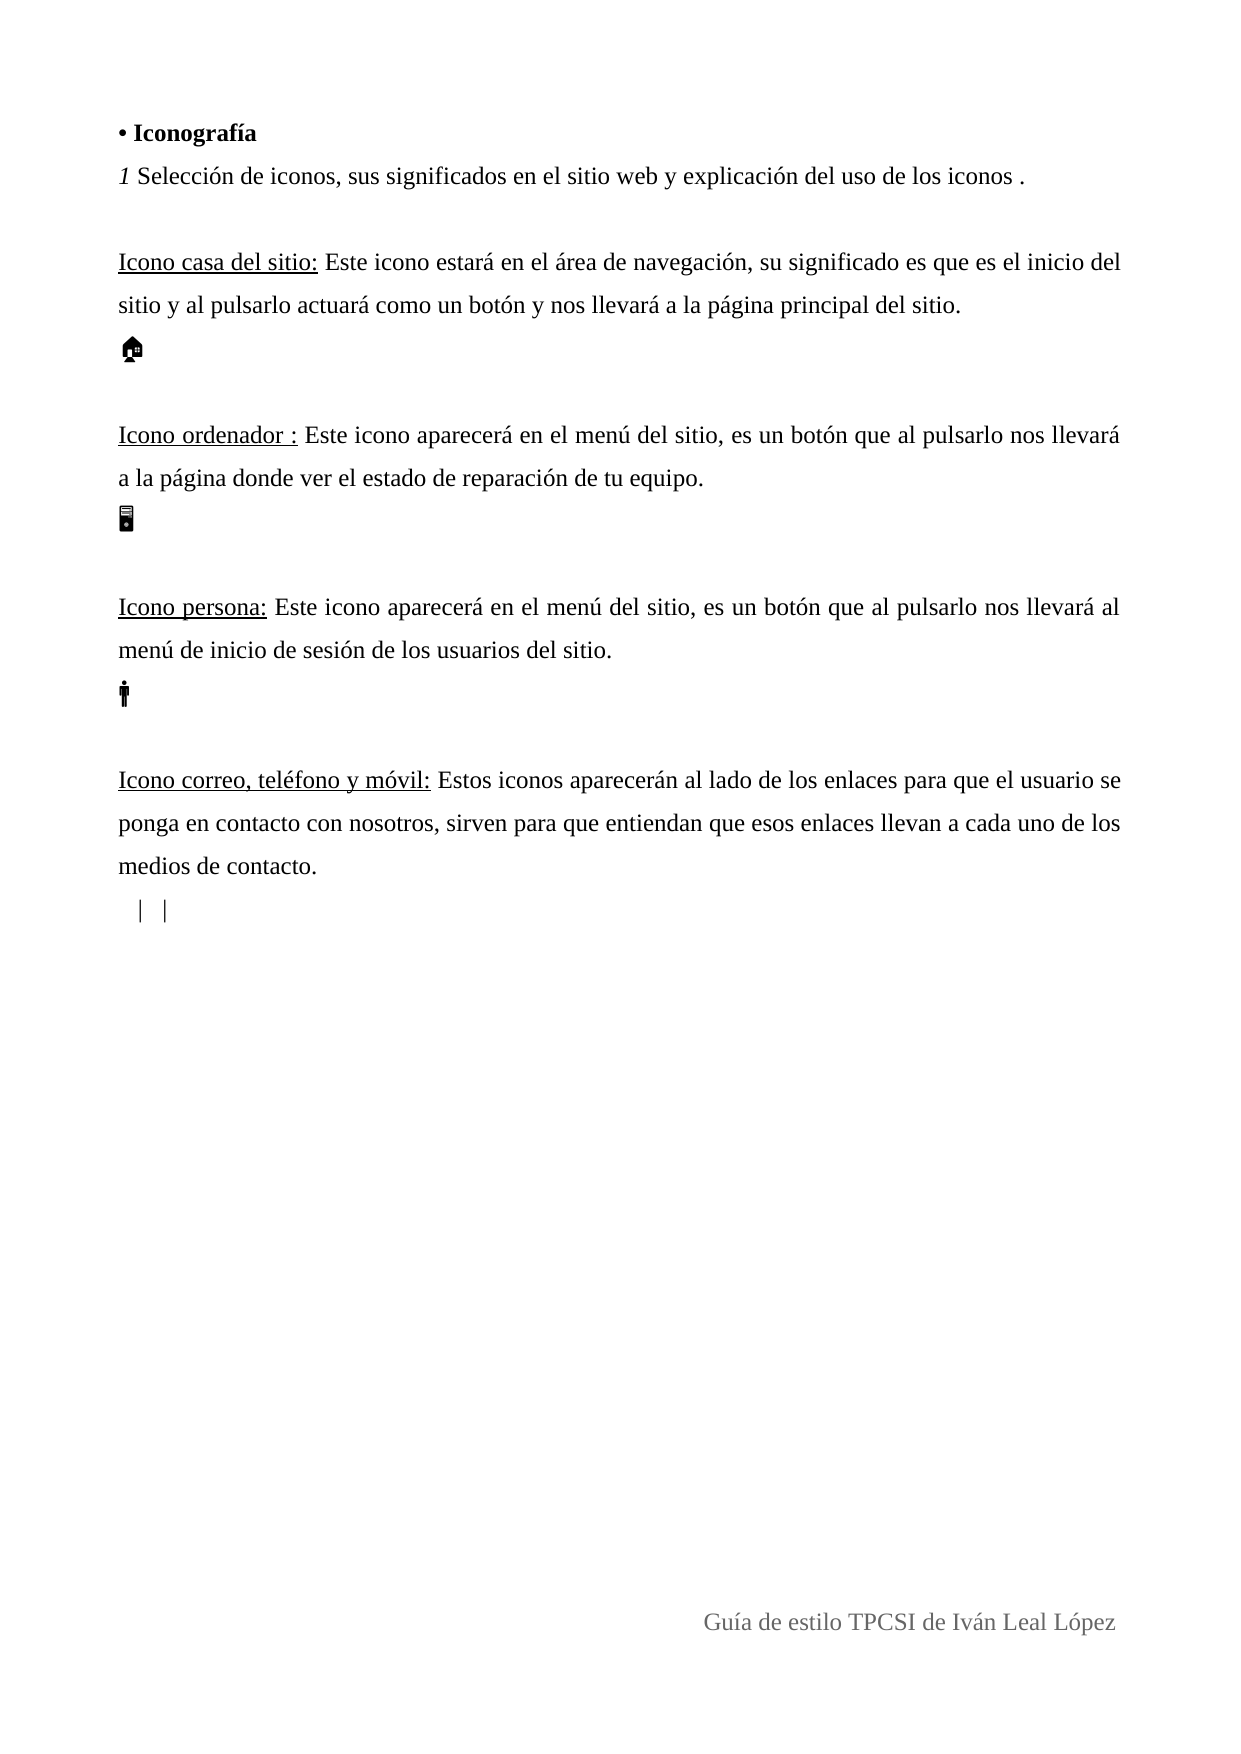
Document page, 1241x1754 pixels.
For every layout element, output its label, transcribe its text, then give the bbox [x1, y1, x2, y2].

text 📧​|📱​|📞​ [118, 894, 1122, 923]
text 🖥️​ [118, 506, 1122, 535]
text 1 Selección de iconos, sus significados en el sitio web y explicación del uso de los iconos . [118, 161, 1122, 190]
text Icono persona: Este icono aparecerá en el menú del sitio, es un botón que al pulsarlo nos llevará al menú de inicio de sesión de los usuarios del sitio. [118, 592, 1122, 664]
text 🚹 [118, 679, 1122, 707]
text Icono correo, teléfono y móvil: Estos iconos aparecerán al lado de los enlaces para que el usuario se ponga en contacto con nosotros, sirven para que entiendan que esos enlaces llevan a cada uno de los medios de contacto. [118, 765, 1122, 880]
text • Iconografía [118, 118, 1122, 147]
text 🏠 [118, 334, 1122, 362]
text Icono ordenador : Este icono aparecerá en el menú del sitio, es un botón que al pulsarlo nos llevará a la página donde ver el estado de reparación de tu equipo. [118, 420, 1122, 492]
text Icono casa del sitio: Este icono estará en el área de navegación, su significado es que es el inicio del sitio y al pulsarlo actuará como un botón y nos llevará a la página principal del sitio. [118, 247, 1122, 319]
